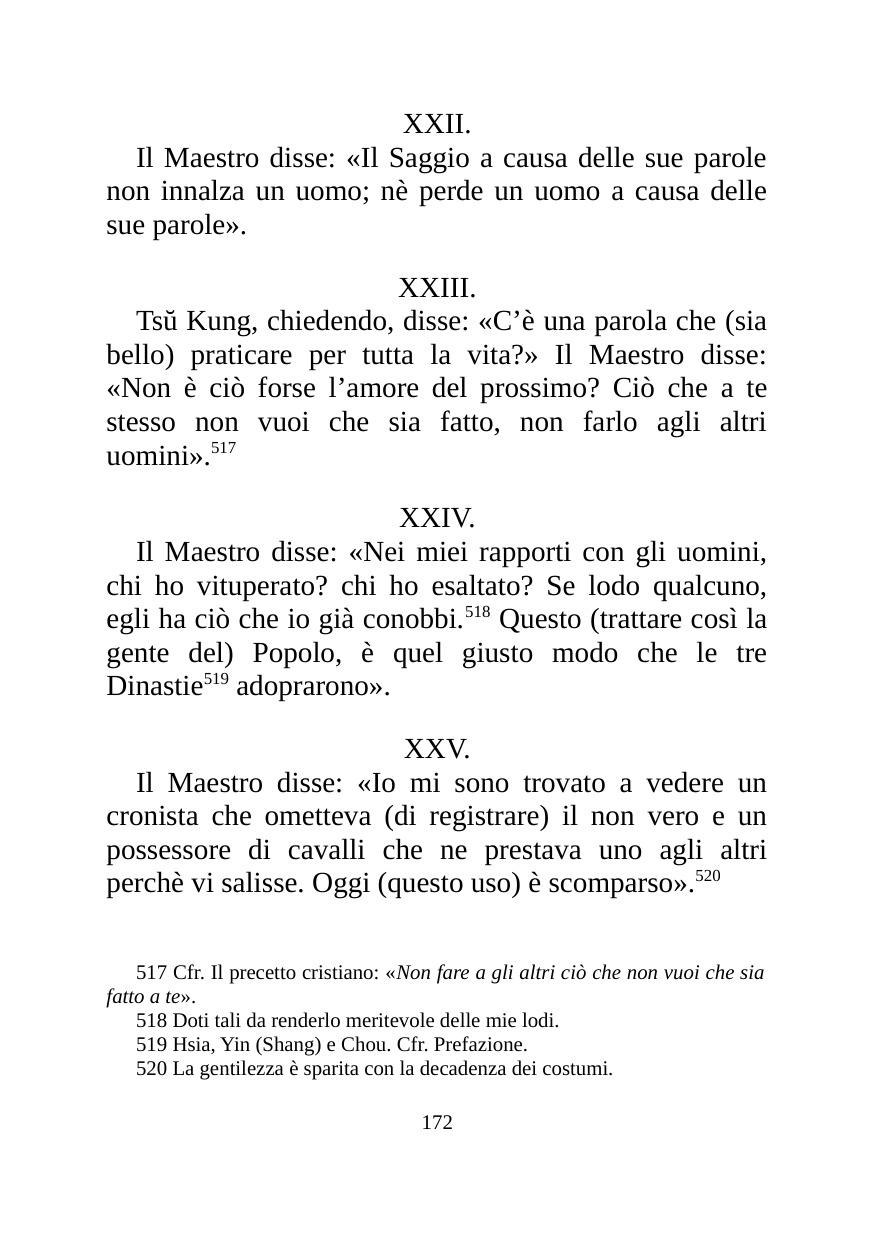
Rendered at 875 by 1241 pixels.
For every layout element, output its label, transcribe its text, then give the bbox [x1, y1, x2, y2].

text Il Maestro disse: «Io mi sono trovato a vedere un cronista che ometteva (di registrare) il non vero e un possessore di cavalli che ne prestava uno agli altri perchè vi salisse. Oggi (questo uso) è scomparso». [106, 765, 768, 899]
text XXII. [106, 106, 768, 140]
text Il Maestro disse: «Il Saggio a causa delle sue parole non innalza un uomo; nè perde un uomo a causa delle sue parole». [106, 140, 768, 240]
text Doti tali da renderlo meritevole delle mie lodi. [106, 1008, 768, 1032]
text XXIV. [106, 501, 768, 534]
text Il Maestro disse: «Nei miei rapporti con gli uomini, chi ho vituperato? chi ho esaltato? Se lodo qualcuno, egli ha ciò che io già conobbi. Questo (trattare così la gente del) Popolo, è quel giusto modo che le tre Dinastie adoprarono». [106, 534, 768, 702]
text Cfr. Il precetto cristiano: «Non fare a gli altri ciò che non vuoi che sia fatto a te». [106, 960, 768, 1008]
text XXIII. [106, 270, 768, 303]
text XXV. [106, 731, 768, 765]
text La gentilezza è sparita con la decadenza dei costumi. [106, 1056, 768, 1080]
text Tsŭ Kung, chiedendo, disse: «C’è una parola che (sia bello) praticare per tutta la vita?» Il Maestro disse: «Non è ciò forse l’amore del prossimo? Ciò che a te stesso non vuoi che sia fatto, non farlo agli altri uomini». [106, 303, 768, 471]
text Hsia, Yin (Shang) e Chou. Cfr. Prefazione. [106, 1032, 768, 1056]
